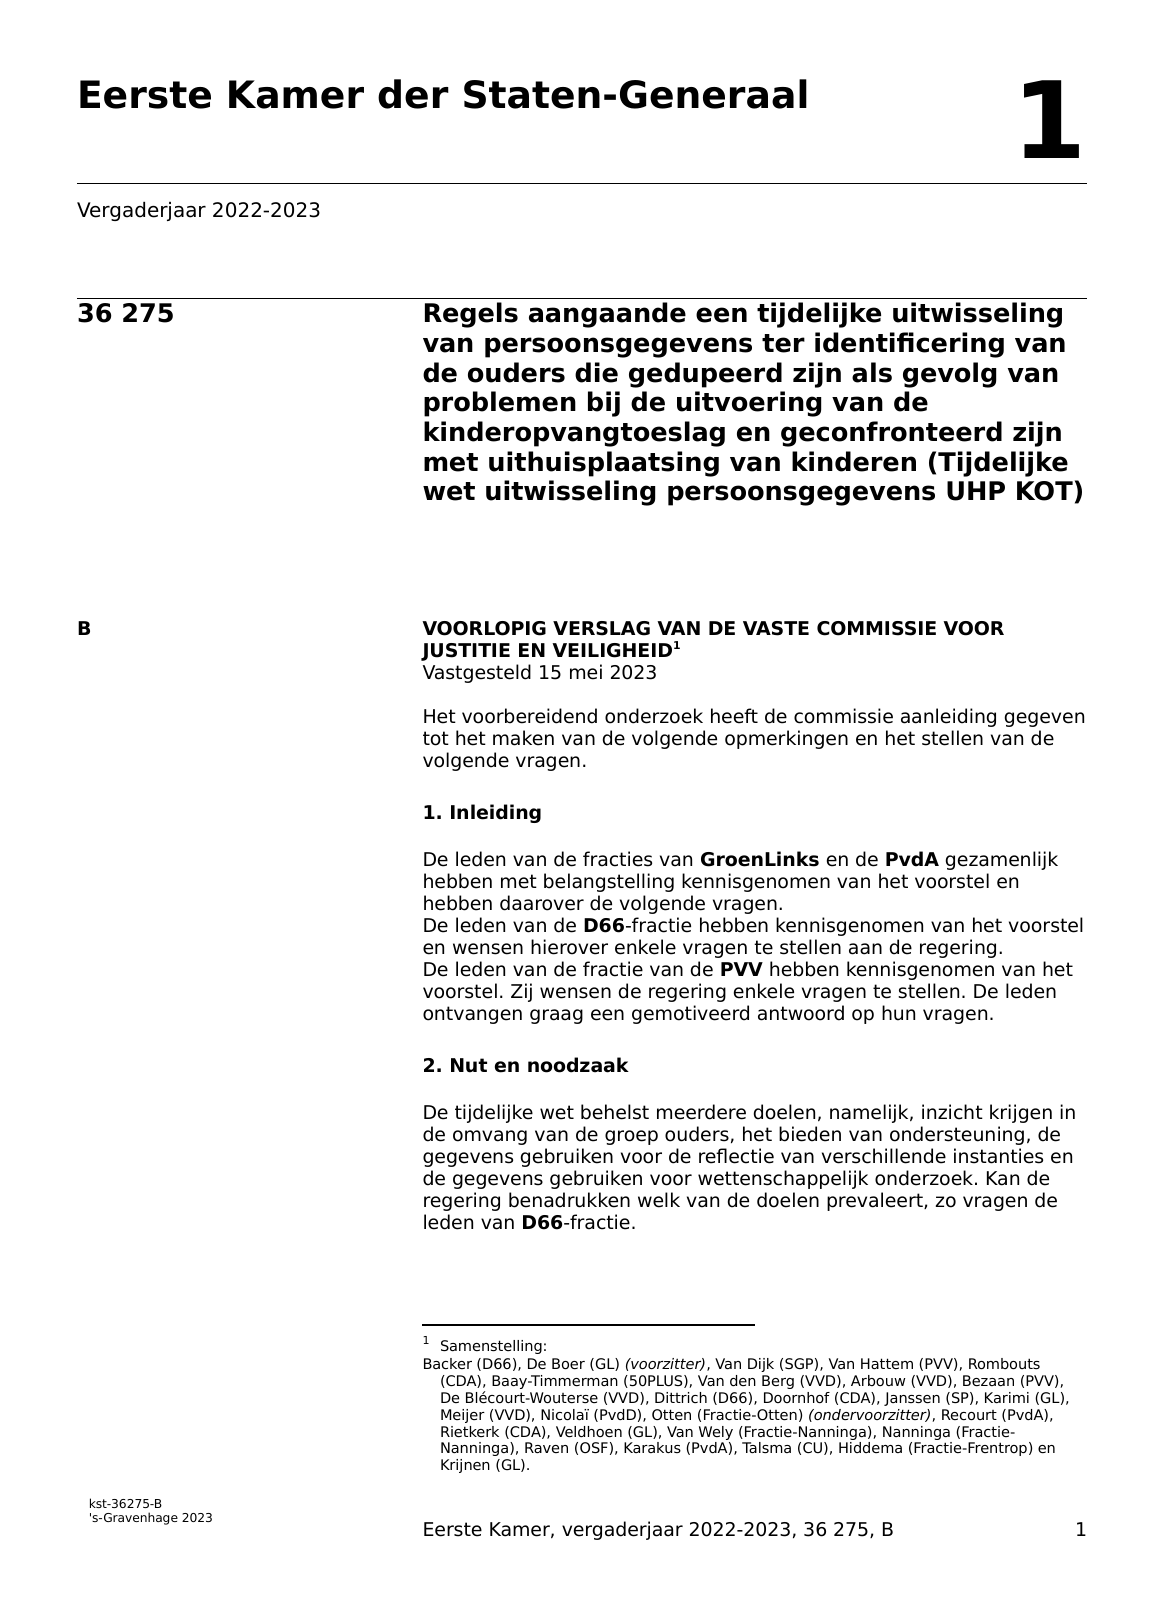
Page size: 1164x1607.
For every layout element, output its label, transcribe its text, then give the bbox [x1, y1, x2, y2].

text Vastgesteld 15 mei 2023 [422, 662, 1087, 684]
subtitle B VOORLOPIG VERSLAG VAN DE VASTE COMMISSIE VOOR JUSTITIE EN VEILIGHEID [77, 618, 1087, 662]
table_header Eerste Kamer der Staten-Generaal [77, 59, 886, 183]
text 's-Gravenhage 2023 [88, 1511, 323, 1525]
subtitle 2. Nut en noodzaak [422, 1055, 1087, 1077]
text Backer (D66), De Boer (GL) (voorzitter), Van Dijk (SGP), Van Hattem (PVV), Rombouts (CDA), Baay-Timmerman (50PLUS), Van den Berg (VVD), Arbouw (VVD), Bezaan (PVV), De Blécourt-Wouterse (VVD), Dittrich (D66), Doornhof (CDA), Janssen (SP), Karimi (GL), Meijer (VVD), Nicolaï (PvdD), Otten (Fractie-Otten) (ondervoorzitter), Recourt (PvdA), Rietkerk (CDA), Veldhoen (GL), Van Wely (Fractie-Nanninga), Nanninga (Fractie-Nanninga), Raven (OSF), Karakus (PvdA), Talsma (CU), Hiddema (Fractie-Frentrop) en Krijnen (GL). [422, 1356, 1087, 1474]
text Samenstelling: [422, 1334, 1087, 1356]
table_header 1 [886, 59, 1087, 183]
text De tijdelijke wet behelst meerdere doelen, namelijk, inzicht krijgen in de omvang van de groep ouders, het bieden van ondersteuning, de gegevens gebruiken voor de reflectie van verschillende instanties en de gegevens gebruiken voor wettenschappelijk onderzoek. Kan de regering benadrukken welk van de doelen prevaleert, zo vragen de leden van D66-fractie. [422, 1102, 1087, 1233]
text Het voorbereidend onderzoek heeft de commissie aanleiding gegeven tot het maken van de volgende opmerkingen en het stellen van de volgende vragen. [422, 706, 1087, 772]
text kst-36275-B [88, 1497, 323, 1511]
table_cell Vergaderjaar 2022-2023 [77, 184, 1087, 298]
subtitle 1. Inleiding [422, 802, 1087, 824]
text De leden van de fractie van de PVV hebben kennisgenomen van het voorstel. Zij wensen de regering enkele vragen te stellen. De leden ontvangen graag een gemotiveerd antwoord op hun vragen. [422, 959, 1087, 1025]
text De leden van de D66-fractie hebben kennisgenomen van het voorstel en wensen hierover enkele vragen te stellen aan de regering. [422, 915, 1087, 959]
text De leden van de fracties van GroenLinks en de PvdA gezamenlijk hebben met belangstelling kennisgenomen van het voorstel en hebben daarover de volgende vragen. [422, 849, 1087, 915]
subtitle 36 275 Regels aangaande een tijdelijke uitwisseling van persoonsgegevens ter identificering van de ouders die gedupeerd zijn als gevolg van problemen bij de uitvoering van de kinderopvangtoeslag en geconfronteerd zijn met uithuisplaatsing van kinderen (Tijdelijke wet uitwisseling persoonsgegevens UHP KOT) [77, 299, 1087, 507]
